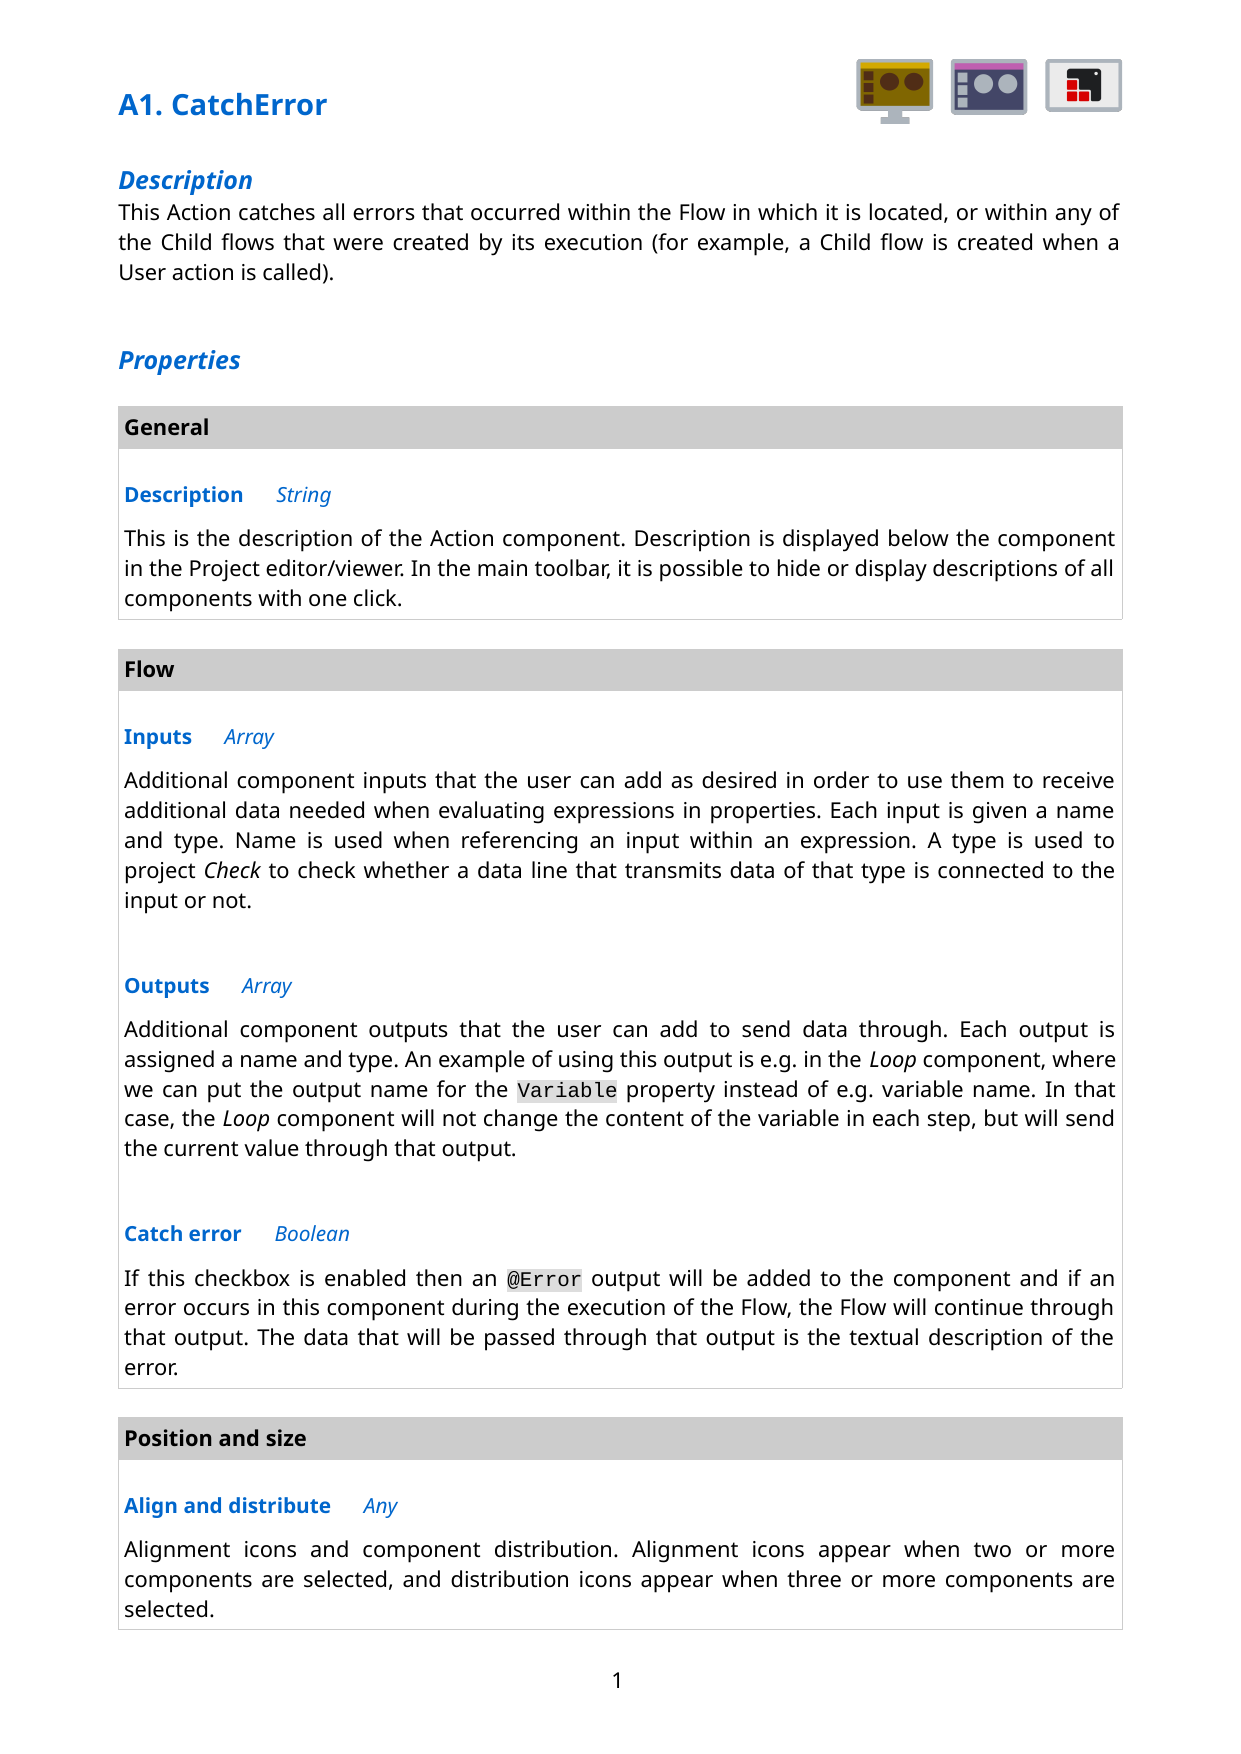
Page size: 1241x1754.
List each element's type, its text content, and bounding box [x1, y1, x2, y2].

picture [950, 59, 1028, 115]
table_cell Inputs Array Additional component inputs that the user can add as desired in order to use them to receive additional data needed when evaluating expressions in properties. Each input is given a name and type. Name is used when referencing an input within an expression. A type is used to project Check to check whether a data line that transmits data of that type is connected to the input or not. Outputs Array Additional component outputs that the user can add to send data through. Each output is assigned a name and type. An example of using this output is e.g. in the Loop component, where we can put the output name for the Variable property instead of e.g. variable name. In that case, the Loop component will not change the content of the variable in each step, but will send the current value through that output. Catch error Boolean If this checkbox is enabled then an @Error output will be added to the component and if an error occurs in this component during the execution of the Flow, the Flow will continue through that output. The data that will be passed through that output is the textual description of the error. [119, 691, 1122, 1387]
subtitle [934, 84, 1122, 124]
picture [856, 59, 934, 124]
text This Action catches all errors that occurred within the Flow in which it is located, or within any of the Child flows that were created by its execution (for example, a Child flow is created when a User action is called). [118, 197, 1122, 286]
table_header Position and size [119, 1418, 1122, 1459]
table_header General [119, 407, 1122, 448]
picture [1045, 59, 1123, 112]
table_cell Description String This is the description of the Action component. Description is displayed below the component in the Project editor/viewer. In the main toolbar, it is possible to hide or display descriptions of all components with one click. [119, 449, 1122, 618]
subtitle Description [118, 163, 1122, 197]
subtitle Properties [118, 343, 1122, 377]
table_cell Align and distribute Any Alignment icons and component distribution. Alignment icons appear when two or more components are selected, and distribution icons appear when three or more components are selected. [119, 1460, 1122, 1629]
table_header Flow [119, 650, 1122, 690]
subtitle CatchError [118, 84, 856, 124]
